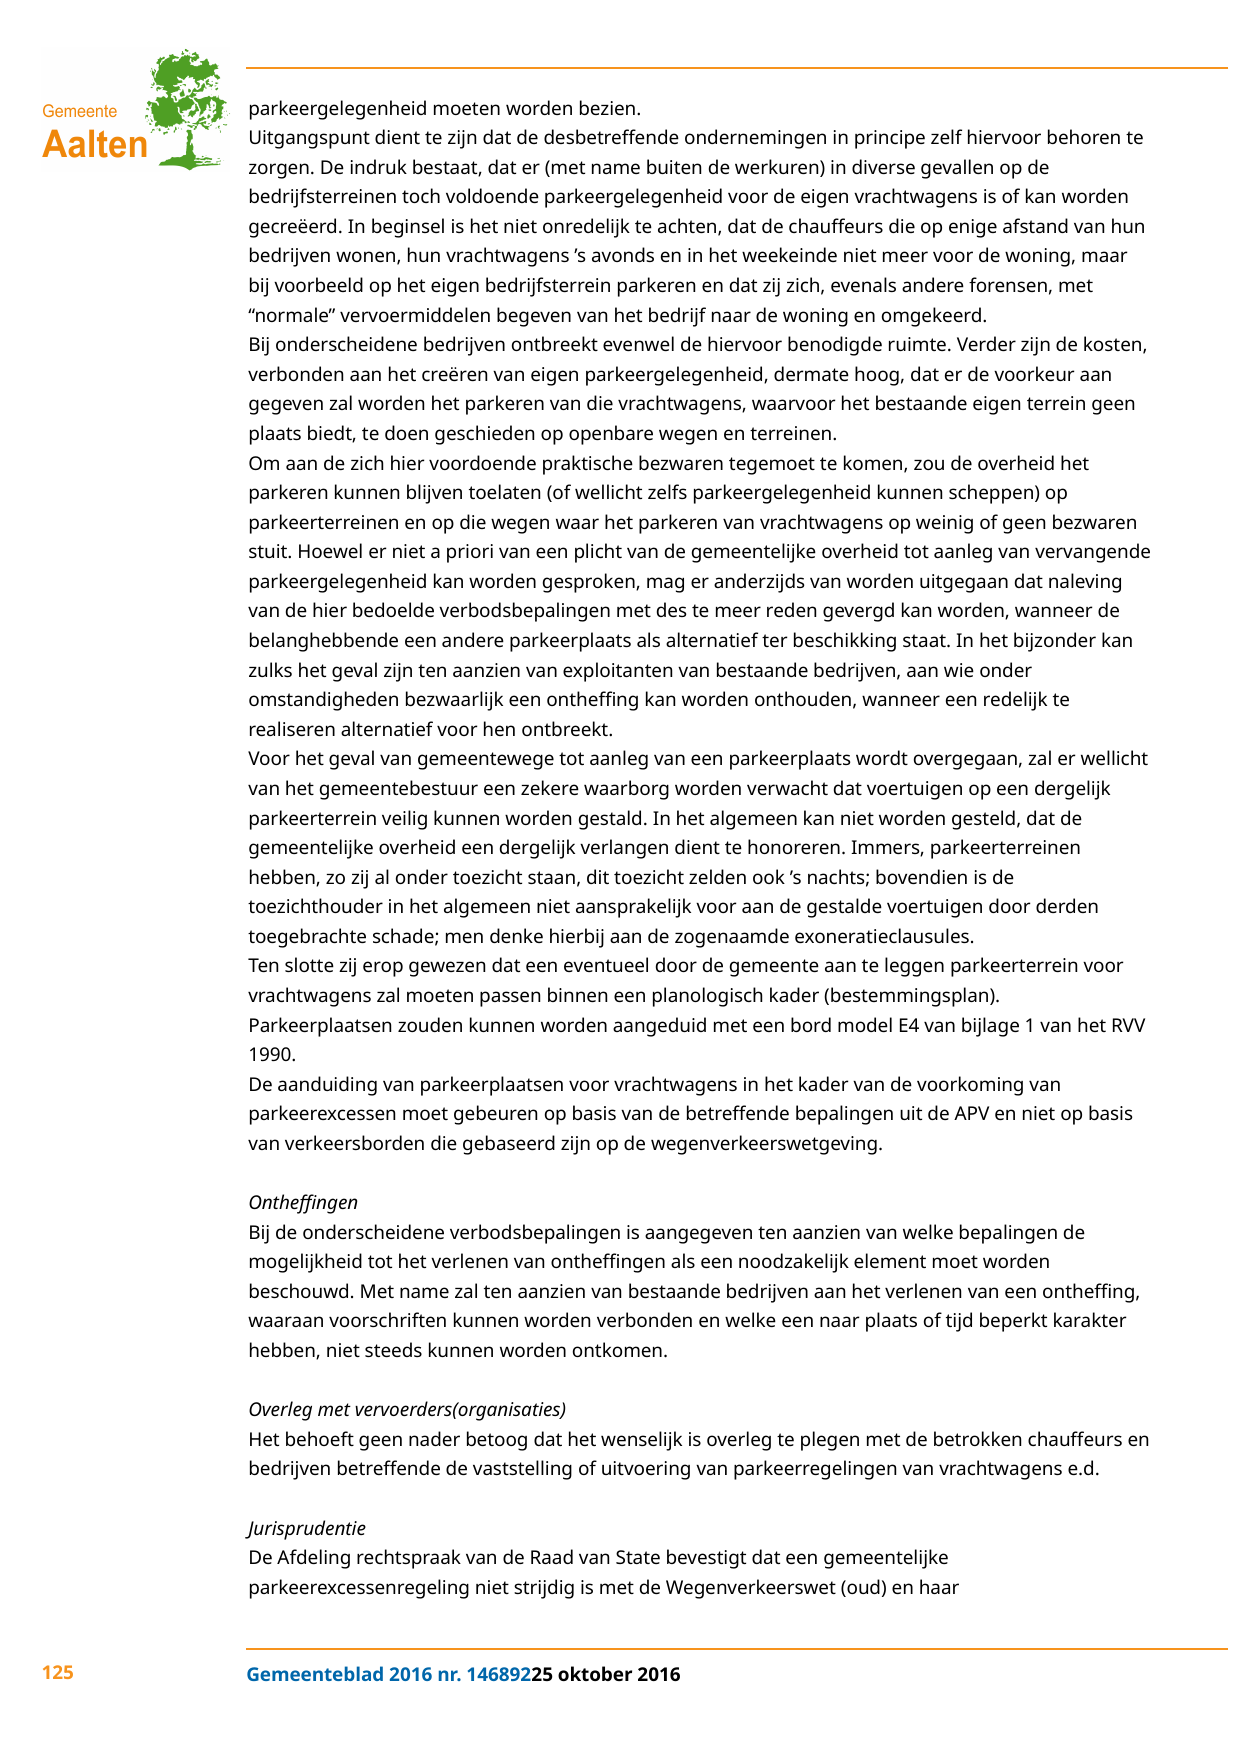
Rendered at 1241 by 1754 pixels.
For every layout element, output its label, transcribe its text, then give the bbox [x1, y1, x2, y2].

text Ontheffingen [248, 1189, 1152, 1215]
text Voor het geval van gemeentewege tot aanleg van een parkeerplaats wordt overgegaan, zal er wellicht van het gemeentebestuur een zekere waarborg worden verwacht dat voertuigen op een dergelijk parkeerterrein veilig kunnen worden gestald. In het algemeen kan niet worden gesteld, dat de gemeentelijke overheid een dergelijk verlangen dient te honoreren. Immers, parkeerterreinen hebben, zo zij al onder toezicht staan, dit toezicht zelden ook ’s nachts; bovendien is de toezichthouder in het algemeen niet aansprakelijk voor aan de gestalde voertuigen door derden toegebrachte schade; men denke hierbij aan de zogenaamde exoneratieclausules. [248, 746, 1152, 949]
text Bij de onderscheidene verbodsbepalingen is aangegeven ten aanzien van welke bepalingen de mogelijkheid tot het verlenen van ontheffingen als een noodzakelijk element moet worden beschouwd. Met name zal ten aanzien van bestaande bedrijven aan het verlenen van een ontheffing, waaraan voorschriften kunnen worden verbonden en welke een naar plaats of tijd beperkt karakter hebben, niet steeds kunnen worden ontkomen. [248, 1219, 1152, 1363]
text Om aan de zich hier voordoende praktische bezwaren tegemoet te komen, zou de overheid het parkeren kunnen blijven toelaten (of wellicht zelfs parkeergelegenheid kunnen scheppen) op parkeerterreinen en op die wegen waar het parkeren van vrachtwagens op weinig of geen bezwaren stuit. Hoewel er niet a priori van een plicht van de gemeentelijke overheid tot aanleg van vervangende parkeergelegenheid kan worden gesproken, mag er anderzijds van worden uitgegaan dat naleving van de hier bedoelde verbodsbepalingen met des te meer reden gevergd kan worden, wanneer de belanghebbende een andere parkeerplaats als alternatief ter beschikking staat. In het bijzonder kan zulks het geval zijn ten aanzien van exploitanten van bestaande bedrijven, aan wie onder omstandigheden bezwaarlijk een ontheffing kan worden onthouden, wanneer een redelijk te realiseren alternatief voor hen ontbreekt. [248, 450, 1152, 742]
text De aanduiding van parkeerplaatsen voor vrachtwagens in het kader van de voorkoming van parkeerexcessen moet gebeuren op basis van de betreffende bepalingen uit de APV en niet op basis van verkeersborden die gebaseerd zijn op de wegenverkeerswetgeving. [248, 1071, 1152, 1156]
text Ten slotte zij erop gewezen dat een eventueel door de gemeente aan te leggen parkeerterrein voor vrachtwagens zal moeten passen binnen een planologisch kader (bestemmingsplan). [248, 953, 1152, 1008]
text parkeergelegenheid moeten worden bezien. [248, 95, 1152, 121]
text Uitgangspunt dient te zijn dat de desbetreffende ondernemingen in principe zelf hiervoor behoren te zorgen. De indruk bestaat, dat er (met name buiten de werkuren) in diverse gevallen op de bedrijfsterreinen toch voldoende parkeergelegenheid voor de eigen vrachtwagens is of kan worden gecreëerd. In beginsel is het niet onredelijk te achten, dat de chauffeurs die op enige afstand van hun bedrijven wonen, hun vrachtwagens ’s avonds en in het weekeinde niet meer voor de woning, maar bij voorbeeld op het eigen bedrijfsterrein parkeren en dat zij zich, evenals andere forensen, met “normale” vervoermiddelen begeven van het bedrijf naar de woning en omgekeerd. [248, 124, 1152, 328]
text Jurisprudentie [248, 1515, 1152, 1541]
text Overleg met vervoerders(organisaties) [248, 1396, 1152, 1422]
text Parkeerplaatsen zouden kunnen worden aangeduid met een bord model E4 van bijlage 1 van het RVV 1990. [248, 1012, 1152, 1067]
picture [41, 47, 231, 172]
text Het behoeft geen nader betoog dat het wenselijk is overleg te plegen met de betrokken chauffeurs en bedrijven betreffende de vaststelling of uitvoering van parkeerregelingen van vrachtwagens e.d. [248, 1426, 1152, 1481]
text De Afdeling rechtspraak van de Raad van State bevestigt dat een gemeentelijke parkeerexcessenregeling niet strijdig is met de Wegenverkeerswet (oud) en haar [248, 1544, 1152, 1600]
text Bij onderscheidene bedrijven ontbreekt evenwel de hiervoor benodigde ruimte. Verder zijn de kosten, verbonden aan het creëren van eigen parkeergelegenheid, dermate hoog, dat er de voorkeur aan gegeven zal worden het parkeren van die vrachtwagens, waarvoor het bestaande eigen terrein geen plaats biedt, te doen geschieden op openbare wegen en terreinen. [248, 331, 1152, 446]
